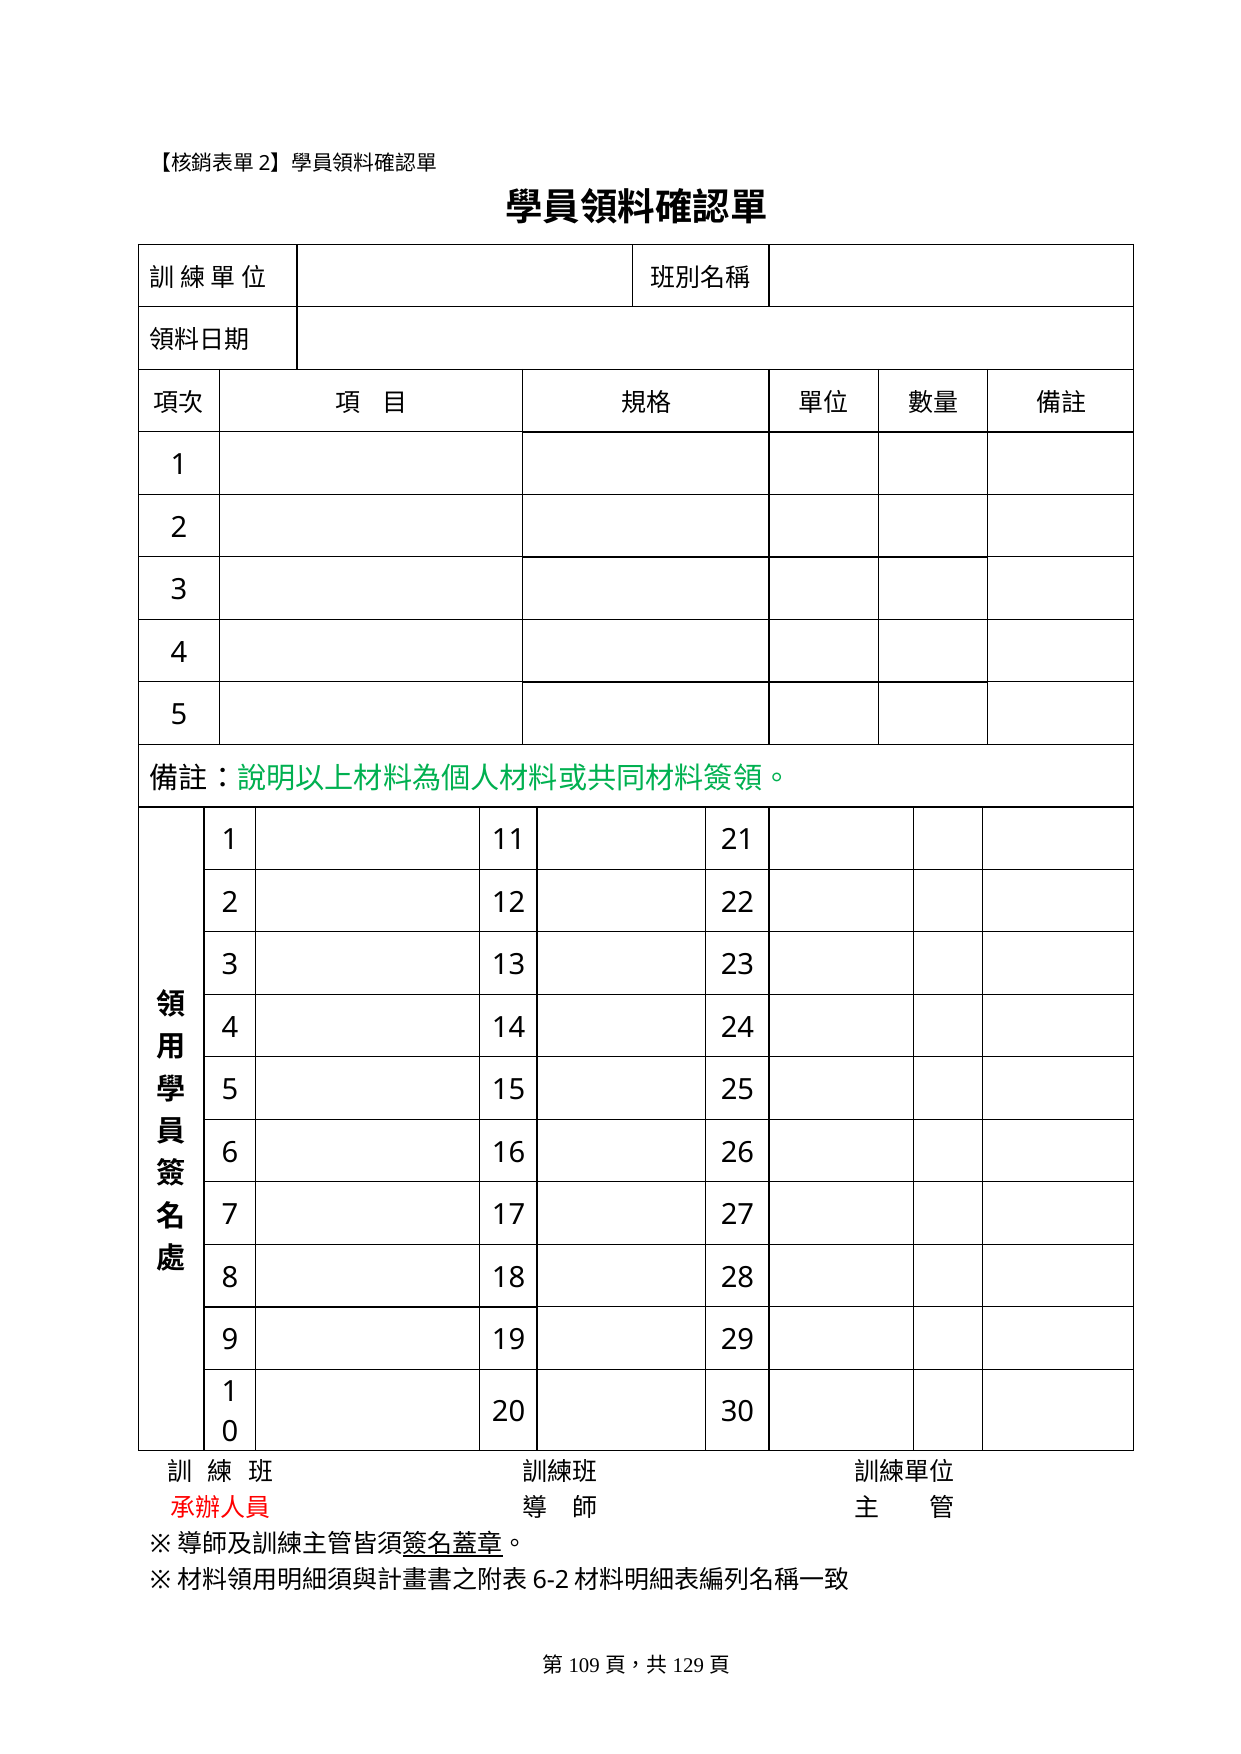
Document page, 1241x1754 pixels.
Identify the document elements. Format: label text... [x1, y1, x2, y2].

table_cell 16 [480, 1120, 536, 1181]
text ※ 導師及訓練主管皆須簽名蓋章。 [150, 1524, 1122, 1560]
table_cell [983, 932, 1133, 994]
table_cell [983, 808, 1133, 869]
subtitle 【核銷表單2】學員領料確認單 [150, 147, 1122, 177]
table_cell 項 目 [220, 370, 522, 431]
table_cell 28 [706, 1245, 768, 1306]
table_cell [298, 307, 1133, 369]
table_cell [988, 1451, 1134, 1524]
table_cell [879, 620, 987, 681]
table_cell [538, 870, 705, 931]
table_cell [914, 870, 982, 931]
table_cell 6 [205, 1120, 255, 1181]
table_cell [770, 870, 913, 931]
table_cell [523, 620, 768, 681]
table_cell [770, 683, 878, 744]
table_cell 21 [706, 808, 768, 869]
table_cell 項次 [139, 370, 219, 431]
table_cell [770, 995, 913, 1056]
table_cell 29 [706, 1307, 768, 1369]
table_cell 3 [205, 932, 255, 994]
table_cell 15 [480, 1057, 536, 1119]
table_cell [879, 558, 987, 619]
table_cell [256, 1182, 479, 1244]
table_cell [538, 1182, 705, 1244]
table_cell 1 [205, 808, 255, 869]
table_cell 1 [139, 432, 219, 494]
table_cell 30 [706, 1370, 768, 1449]
table_cell [538, 1370, 705, 1449]
table_cell [538, 995, 705, 1056]
table_cell 4 [205, 995, 255, 1056]
table_cell [879, 683, 987, 744]
table_cell [770, 1245, 913, 1306]
table_cell 17 [480, 1182, 536, 1244]
table_cell [983, 1120, 1133, 1181]
table_header [770, 245, 1133, 306]
table_cell [256, 1308, 479, 1369]
table_cell [914, 808, 982, 869]
text ※ 材料領用明細須與計畫書之附表6-2材料明細表編列名稱一致 [150, 1560, 1122, 1596]
table_cell [770, 558, 878, 619]
table_cell [988, 682, 1133, 744]
table_cell [770, 1370, 913, 1449]
table_cell [523, 433, 768, 494]
table_cell [988, 557, 1133, 619]
table_cell 11 [480, 808, 536, 869]
table_cell 23 [706, 932, 768, 994]
table_cell [654, 1451, 820, 1524]
table_cell [256, 1245, 479, 1306]
table_cell [523, 558, 768, 619]
table_cell [220, 432, 522, 494]
table_cell [983, 995, 1133, 1056]
table_cell [523, 683, 768, 744]
table_cell [538, 1057, 705, 1119]
table_cell [914, 1307, 982, 1369]
table_cell [538, 808, 705, 869]
table_cell 5 [139, 682, 219, 744]
table_cell [914, 1245, 982, 1306]
table_cell [538, 1307, 705, 1369]
table_cell 2 [205, 870, 255, 931]
table_cell 24 [706, 995, 768, 1056]
table_cell [983, 1245, 1133, 1306]
table_header [298, 245, 632, 306]
table_cell 19 [480, 1308, 536, 1369]
table_cell 18 [480, 1245, 536, 1306]
table_cell [220, 495, 522, 556]
table_cell [220, 557, 522, 619]
table_cell 領料日期 [139, 307, 296, 369]
table_cell [770, 1182, 913, 1244]
table_cell 13 [480, 932, 536, 994]
table_cell 訓練班 導 師 [465, 1451, 654, 1524]
table_cell 26 [706, 1120, 768, 1181]
table_cell 22 [706, 870, 768, 931]
table_cell 14 [480, 995, 536, 1056]
table_cell [770, 620, 878, 681]
table_cell [770, 433, 878, 494]
table_cell 10 [205, 1370, 255, 1449]
table_cell 8 [205, 1245, 255, 1306]
table_cell [256, 1057, 479, 1119]
table_cell [220, 620, 522, 681]
table_cell [256, 932, 479, 994]
table_cell 12 [480, 870, 536, 931]
table_cell [538, 1245, 705, 1306]
table_cell 單位 [770, 370, 878, 431]
table_cell 領用學員簽名處 [139, 808, 203, 1449]
table_header 訓 練 單 位 [139, 245, 296, 306]
table_cell [770, 1057, 913, 1119]
table_cell 數量 [879, 370, 987, 431]
table_cell 5 [205, 1057, 255, 1119]
table_cell 訓練班 承辦人員 [138, 1451, 302, 1524]
table_cell [988, 620, 1133, 681]
table_cell [256, 808, 479, 869]
table_cell [988, 495, 1133, 556]
table_cell [256, 870, 479, 931]
table_cell [770, 1120, 913, 1181]
table_cell [770, 932, 913, 994]
table_cell [256, 1370, 479, 1449]
table_cell [256, 1120, 479, 1181]
table_cell 3 [139, 557, 219, 619]
table_cell 25 [706, 1057, 768, 1119]
table_cell 4 [139, 620, 219, 681]
table_cell [983, 1057, 1133, 1119]
table_cell [914, 1370, 982, 1449]
table_cell [983, 1182, 1133, 1244]
table_cell 訓練單位 主 管 [820, 1451, 988, 1524]
table_cell 備註 [988, 370, 1133, 431]
table_cell 9 [205, 1308, 255, 1369]
table_cell [983, 1307, 1133, 1369]
table_cell [770, 495, 878, 556]
table_cell [302, 1451, 465, 1524]
table_cell [983, 1370, 1133, 1449]
table_cell [983, 870, 1133, 931]
table_cell 規格 [523, 370, 768, 431]
table_cell 備註：說明以上材料為個人材料或共同材料簽領。 [139, 745, 1133, 806]
table_cell [538, 932, 705, 994]
table_cell [523, 495, 768, 556]
table_cell 27 [706, 1182, 768, 1244]
table_cell 2 [139, 495, 219, 556]
table_cell [988, 433, 1133, 494]
text 學員領料確認單 [150, 177, 1122, 231]
table_cell [770, 1307, 913, 1369]
table_cell 20 [480, 1370, 536, 1449]
table_cell [879, 433, 987, 494]
table_cell 7 [205, 1182, 255, 1244]
table_cell [770, 808, 913, 869]
table_cell [914, 1182, 982, 1244]
table_cell [256, 995, 479, 1056]
table_header 班別名稱 [633, 245, 768, 306]
table_cell [538, 1120, 705, 1181]
table_cell [914, 932, 982, 994]
table_cell [879, 495, 987, 556]
table_cell [220, 682, 522, 744]
table_cell [914, 1057, 982, 1119]
table_cell [914, 1120, 982, 1181]
table_cell [914, 995, 982, 1056]
